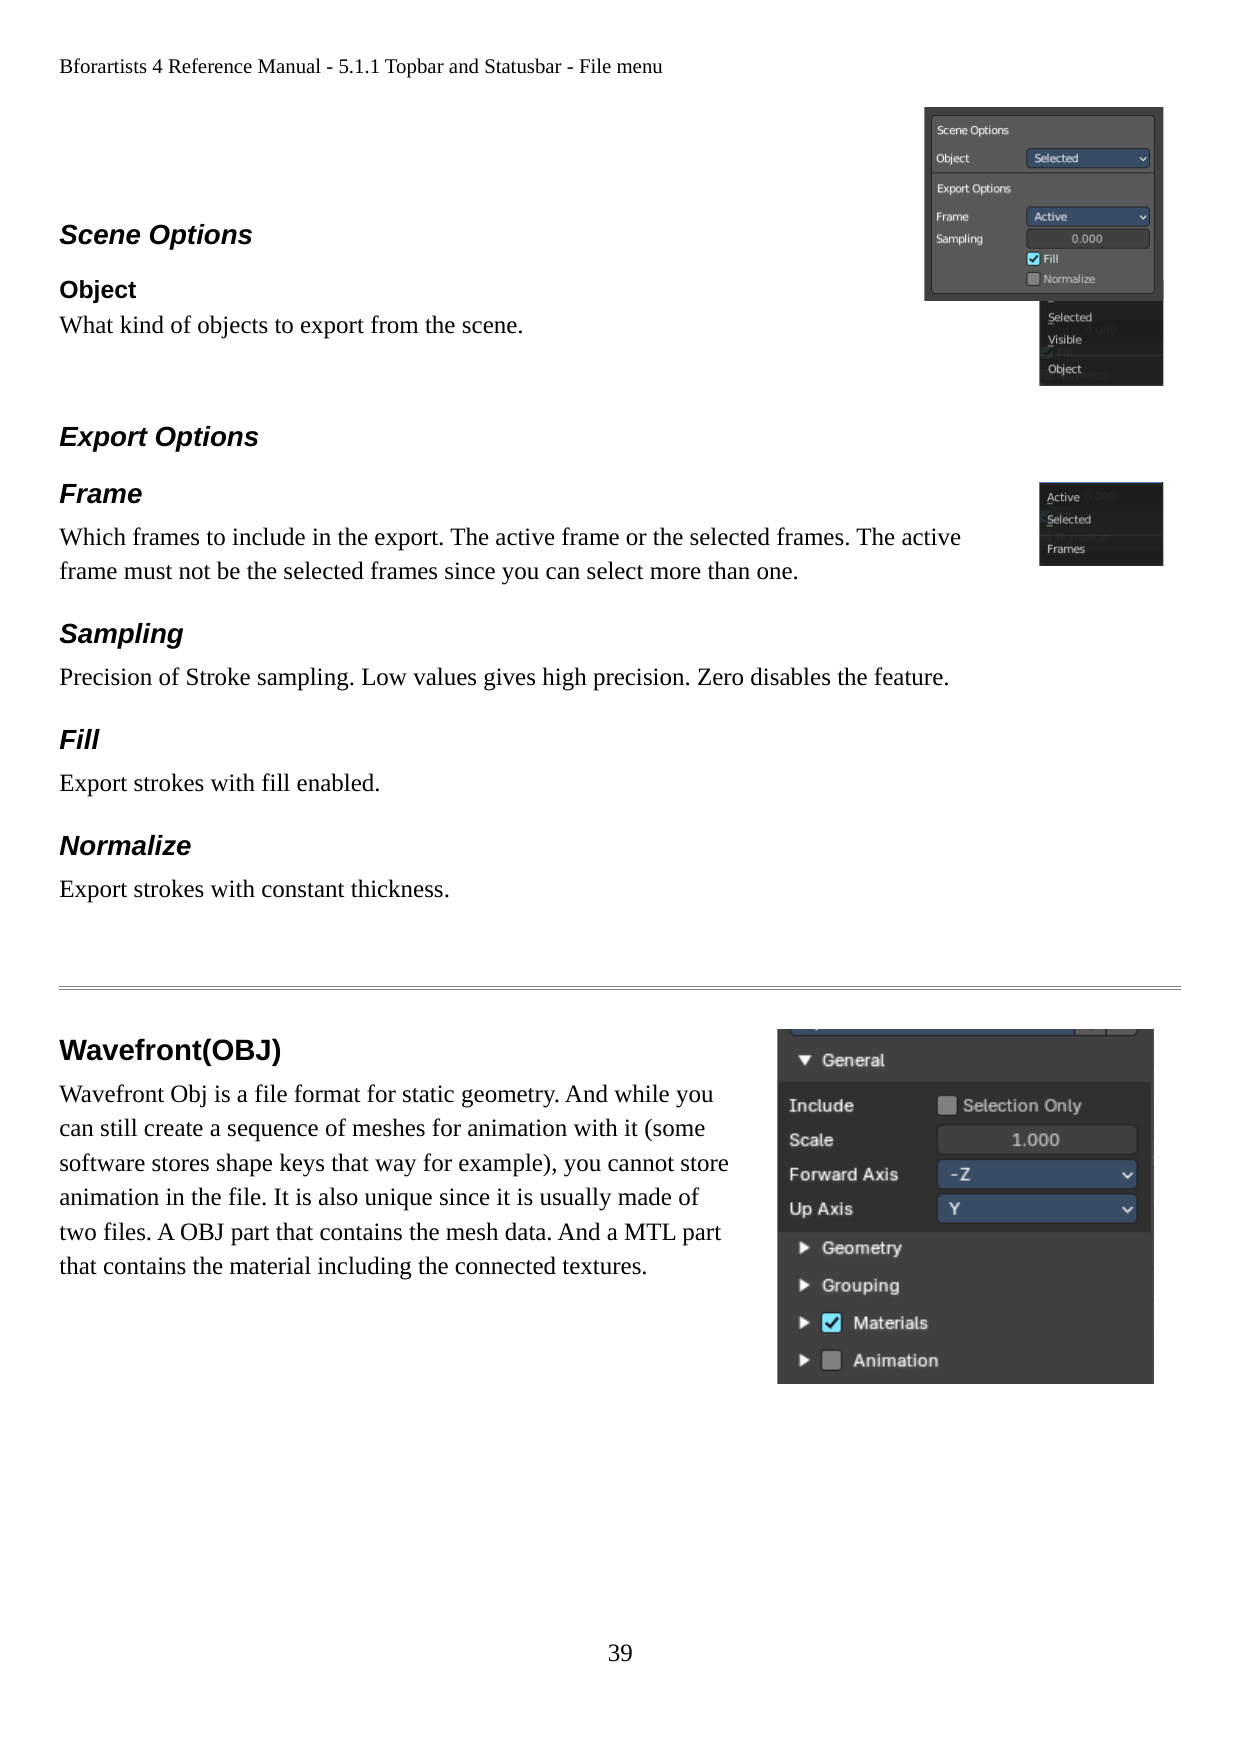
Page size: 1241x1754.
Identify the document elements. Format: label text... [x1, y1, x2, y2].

subtitle Sampling [59, 618, 1181, 649]
subtitle [1154, 1033, 1181, 1067]
subtitle Wavefront(OBJ) [59, 1033, 777, 1067]
subtitle Scene Options [59, 218, 924, 250]
subtitle [1164, 275, 1181, 303]
subtitle Frame [59, 477, 1181, 509]
text What kind of objects to export from the scene. [59, 310, 1039, 338]
subtitle Export Options [59, 420, 1181, 452]
text Export strokes with constant thickness. [59, 874, 1181, 903]
picture [1039, 482, 1164, 566]
subtitle Normalize [59, 829, 1181, 861]
subtitle Object [59, 275, 1039, 303]
subtitle Fill [59, 724, 1181, 756]
text Which frames to include in the export. The active frame or the selected frames. The active frame must not be the selected frames since you can select more than one. [59, 522, 1181, 585]
picture [777, 1029, 1154, 1384]
subtitle [1164, 218, 1181, 250]
text Wavefront Obj is a file format for static geometry. And while you can still create a sequence of meshes for animation with it (some software stores shape keys that way for example), you cannot store animation in the file. It is also unique since it is usually made of two files. A OBJ part that contains the mesh data. And a MTL part that contains the material including the connected textures. [59, 1079, 777, 1280]
text Export strokes with fill enabled. [59, 768, 1181, 797]
text Precision of Stroke sampling. Low values gives high precision. Zero disables the feature. [59, 662, 1181, 691]
picture [924, 107, 1164, 386]
